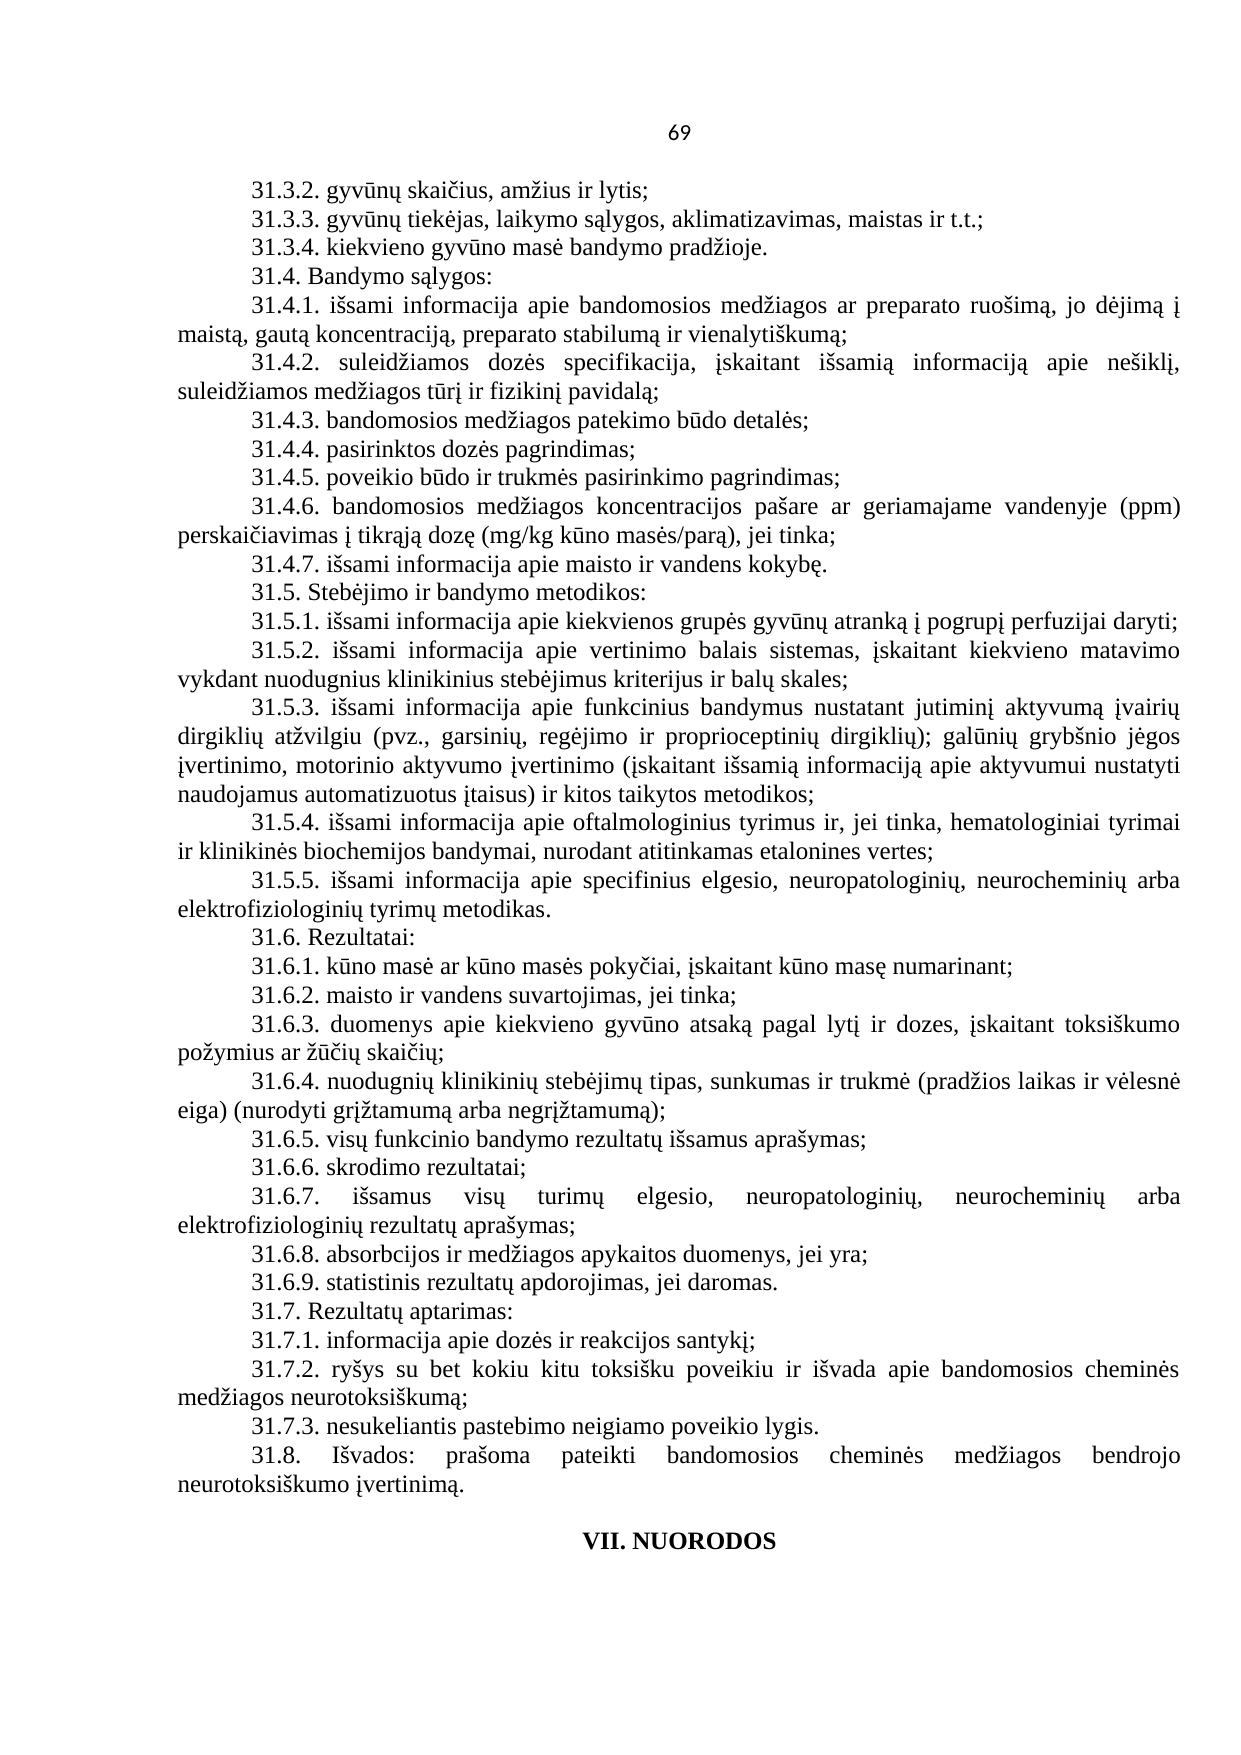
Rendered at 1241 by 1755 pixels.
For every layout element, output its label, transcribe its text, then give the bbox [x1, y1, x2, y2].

text 31.3.2. gyvūnų skaičius, amžius ir lytis; [177, 175, 1181, 204]
text 31.3.4. kiekvieno gyvūno masė bandymo pradžioje. [177, 232, 1181, 261]
text 31.3.3. gyvūnų tiekėjas, laikymo sąlygos, aklimatizavimas, maistas ir t.t.; [177, 204, 1181, 232]
text 31.4.1. išsami informacija apie bandomosios medžiagos ar preparato ruošimą, jo dėjimą į maistą, gautą koncentraciją, preparato stabilumą ir vienalytiškumą; [177, 290, 1181, 347]
text 31.6.9. statistinis rezultatų apdorojimas, jei daromas. [177, 1267, 1181, 1296]
text 31.6.6. skrodimo rezultatai; [177, 1152, 1181, 1181]
text 31.7.2. ryšys su bet kokiu kitu toksišku poveikiu ir išvada apie bandomosios cheminės medžiagos neurotoksiškumą; [177, 1354, 1181, 1411]
text 31.6.4. nuodugnių klinikinių stebėjimų tipas, sunkumas ir trukmė (pradžios laikas ir vėlesnė eiga) (nurodyti grįžtamumą arba negrįžtamumą); [177, 1066, 1181, 1124]
text 31.5.4. išsami informacija apie oftalmologinius tyrimus ir, jei tinka, hematologiniai tyrimai ir klinikinės biochemijos bandymai, nurodant atitinkamas etalonines vertes; [177, 807, 1181, 865]
text 31.6.8. absorbcijos ir medžiagos apykaitos duomenys, jei yra; [177, 1239, 1181, 1267]
text 31.4.3. bandomosios medžiagos patekimo būdo detalės; [177, 405, 1181, 434]
text 31.5.1. išsami informacija apie kiekvienos grupės gyvūnų atranką į pogrupį perfuzijai daryti; [177, 606, 1181, 635]
text 31.4. Bandymo sąlygos: [177, 261, 1181, 290]
text 31.8. Išvados: prašoma pateikti bandomosios cheminės medžiagos bendrojo neurotoksiškumo įvertinimą. [177, 1440, 1181, 1497]
text VII. NUORODOS [177, 1526, 1181, 1555]
text 31.6.7. išsamus visų turimų elgesio, neuropatologinių, neurocheminių arba elektrofiziologinių rezultatų aprašymas; [177, 1181, 1181, 1239]
text 31.7.3. nesukeliantis pastebimo neigiamo poveikio lygis. [177, 1411, 1181, 1440]
text 31.5. Stebėjimo ir bandymo metodikos: [177, 577, 1181, 606]
text 31.6.2. maisto ir vandens suvartojimas, jei tinka; [177, 980, 1181, 1009]
text 31.4.7. išsami informacija apie maisto ir vandens kokybę. [177, 549, 1181, 577]
text 31.4.6. bandomosios medžiagos koncentracijos pašare ar geriamajame vandenyje (ppm) perskaičiavimas į tikrąją dozę (mg/kg kūno masės/parą), jei tinka; [177, 491, 1181, 549]
text 31.7. Rezultatų aptarimas: [177, 1296, 1181, 1325]
text 31.7.1. informacija apie dozės ir reakcijos santykį; [177, 1325, 1181, 1354]
text 31.5.3. išsami informacija apie funkcinius bandymus nustatant jutiminį aktyvumą įvairių dirgiklių atžvilgiu (pvz., garsinių, regėjimo ir proprioceptinių dirgiklių); galūnių grybšnio jėgos įvertinimo, motorinio aktyvumo įvertinimo (įskaitant išsamią informaciją apie aktyvumui nustatyti naudojamus automatizuotus įtaisus) ir kitos taikytos metodikos; [177, 692, 1181, 807]
text 31.5.5. išsami informacija apie specifinius elgesio, neuropatologinių, neurocheminių arba elektrofiziologinių tyrimų metodikas. [177, 865, 1181, 922]
text 31.6. Rezultatai: [177, 922, 1181, 951]
text 31.6.3. duomenys apie kiekvieno gyvūno atsaką pagal lytį ir dozes, įskaitant toksiškumo požymius ar žūčių skaičių; [177, 1009, 1181, 1066]
text 31.4.4. pasirinktos dozės pagrindimas; [177, 434, 1181, 462]
text 31.5.2. išsami informacija apie vertinimo balais sistemas, įskaitant kiekvieno matavimo vykdant nuodugnius klinikinius stebėjimus kriterijus ir balų skales; [177, 635, 1181, 692]
text 31.6.1. kūno masė ar kūno masės pokyčiai, įskaitant kūno masę numarinant; [177, 951, 1181, 980]
text 31.6.5. visų funkcinio bandymo rezultatų išsamus aprašymas; [177, 1124, 1181, 1152]
text 31.4.2. suleidžiamos dozės specifikacija, įskaitant išsamią informaciją apie nešiklį, suleidžiamos medžiagos tūrį ir fizikinį pavidalą; [177, 347, 1181, 405]
text 31.4.5. poveikio būdo ir trukmės pasirinkimo pagrindimas; [177, 462, 1181, 491]
